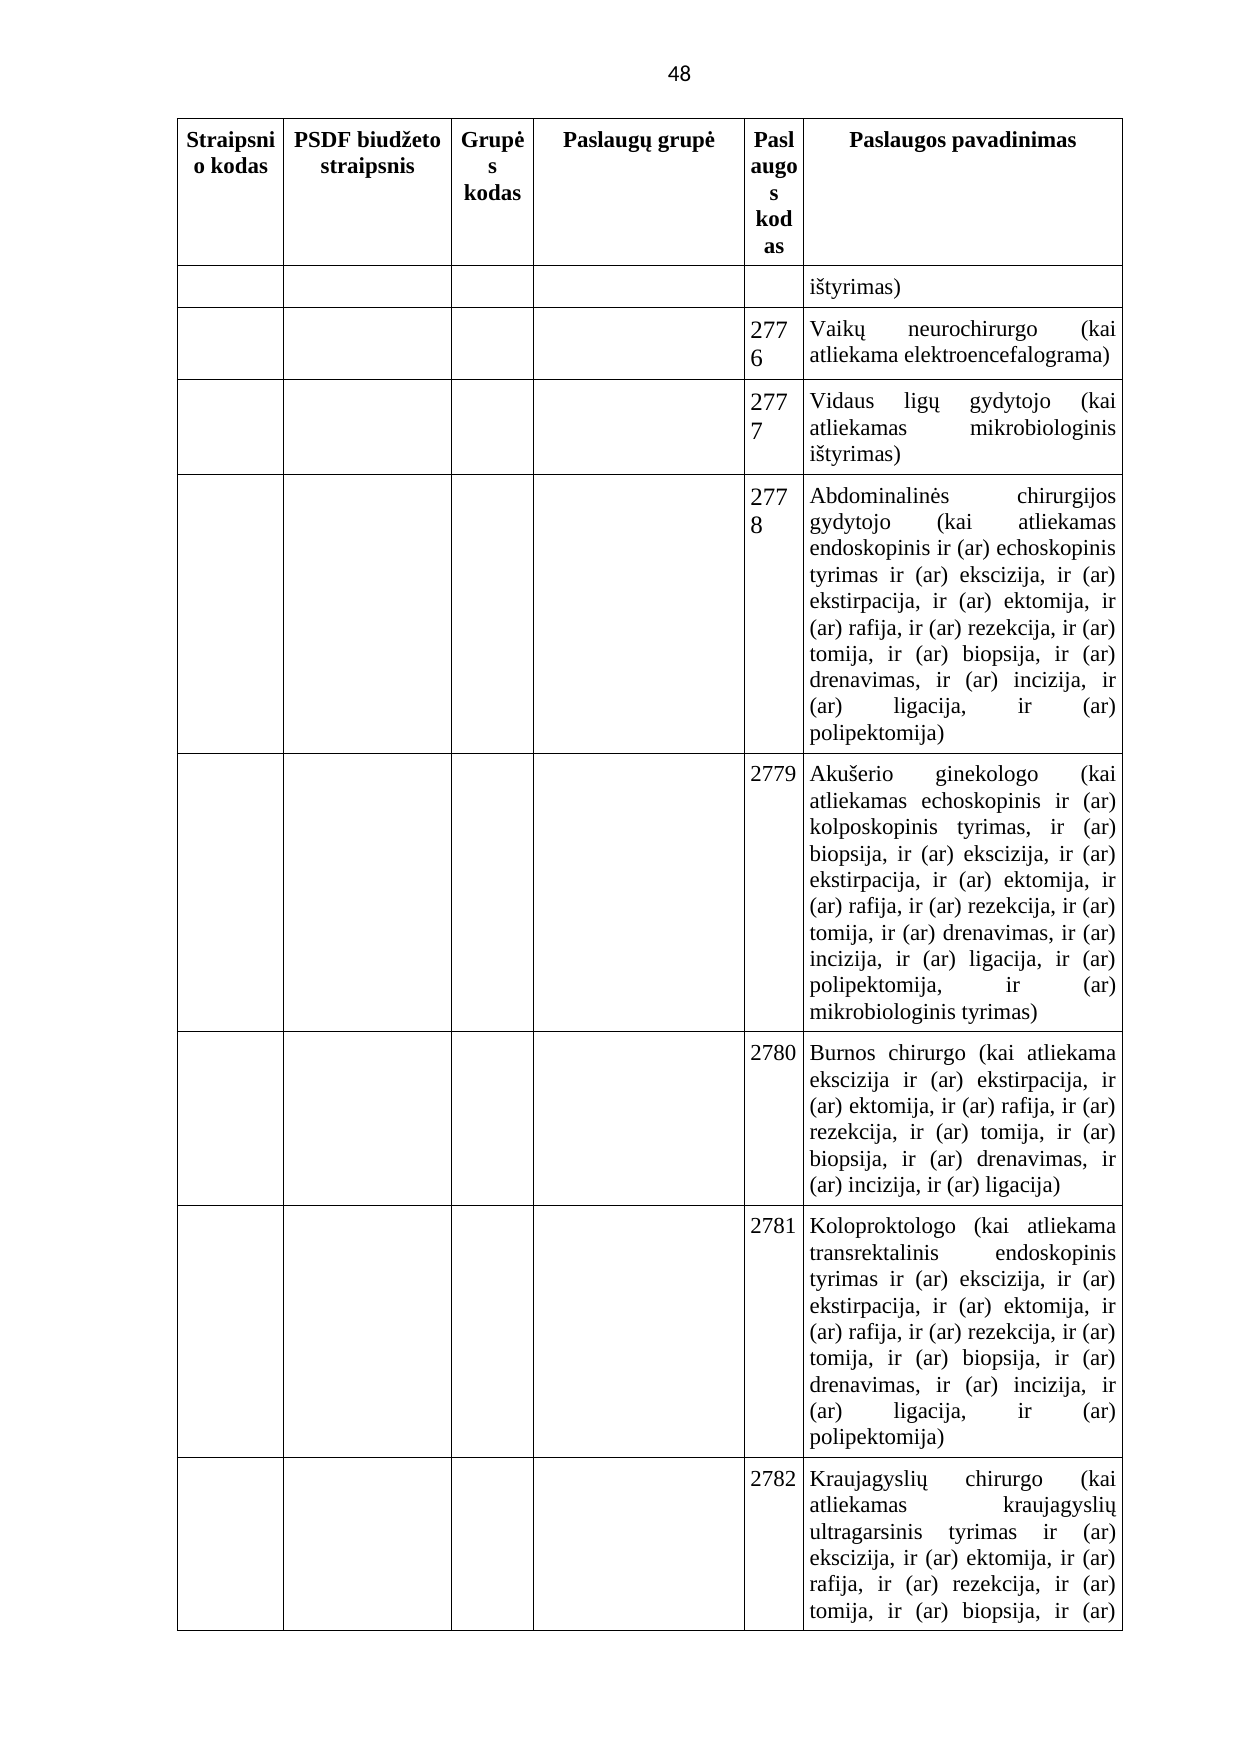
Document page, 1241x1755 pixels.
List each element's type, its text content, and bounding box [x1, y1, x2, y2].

table_cell [534, 1206, 744, 1457]
table_cell 2776 [745, 308, 803, 379]
table_cell [534, 266, 744, 307]
table_cell [284, 1206, 451, 1457]
table_cell [178, 308, 283, 379]
table_cell 2782 [745, 1458, 803, 1630]
table_cell [452, 1032, 533, 1204]
table_cell [284, 380, 451, 474]
table_cell [178, 754, 283, 1031]
table_cell 2781 [745, 1206, 803, 1457]
table_cell [534, 1032, 744, 1204]
table_cell 2778 [745, 475, 803, 752]
table_cell ištyrimas) [804, 266, 1122, 307]
table_cell [534, 1458, 744, 1630]
table_cell [178, 266, 283, 307]
table_cell [534, 754, 744, 1031]
table_cell 2780 [745, 1032, 803, 1204]
table_cell [284, 754, 451, 1031]
table_cell [452, 475, 533, 752]
table_cell [178, 380, 283, 474]
table_cell [178, 1206, 283, 1457]
table_cell [178, 1032, 283, 1204]
table_cell [178, 475, 283, 752]
table_cell Kraujagyslių chirurgo (kai atliekamas kraujagyslių ultragarsinis tyrimas ir (ar) ekscizija, ir (ar) ektomija, ir (ar) rafija, ir (ar) rezekcija, ir (ar) tomija, ir (ar) biopsija, ir (ar) [804, 1458, 1122, 1630]
table_header Straipsnio kodas [178, 119, 283, 265]
table_cell Akušerio ginekologo (kai atliekamas echoskopinis ir (ar) kolposkopinis tyrimas, ir (ar) biopsija, ir (ar) ekscizija, ir (ar) ekstirpacija, ir (ar) ektomija, ir (ar) rafija, ir (ar) rezekcija, ir (ar) tomija, ir (ar) drenavimas, ir (ar) incizija, ir (ar) ligacija, ir (ar) polipektomija, ir (ar) mikrobiologinis tyrimas) [804, 754, 1122, 1031]
table_header PSDF biudžeto straipsnis [284, 119, 451, 265]
table_cell Vidaus ligų gydytojo (kai atliekamas mikrobiologinis ištyrimas) [804, 380, 1122, 474]
table_cell [178, 1458, 283, 1630]
table_cell Abdominalinės chirurgijos gydytojo (kai atliekamas endoskopinis ir (ar) echoskopinis tyrimas ir (ar) ekscizija, ir (ar) ekstirpacija, ir (ar) ektomija, ir (ar) rafija, ir (ar) rezekcija, ir (ar) tomija, ir (ar) biopsija, ir (ar) drenavimas, ir (ar) incizija, ir (ar) ligacija, ir (ar) polipektomija) [804, 475, 1122, 752]
table_cell [284, 266, 451, 307]
table_cell [284, 1458, 451, 1630]
table_header Paslaugų grupė [534, 119, 744, 265]
table_cell [452, 266, 533, 307]
table_cell [452, 754, 533, 1031]
table_cell 2779 [745, 754, 803, 1031]
table_cell [534, 475, 744, 752]
table_cell [284, 1032, 451, 1204]
table_cell [284, 475, 451, 752]
table_cell [452, 1206, 533, 1457]
table_cell Vaikų neurochirurgo (kai atliekama elektroencefalograma) [804, 308, 1122, 379]
table_cell [452, 1458, 533, 1630]
table_cell [745, 266, 803, 307]
table_cell [534, 308, 744, 379]
table_cell [452, 308, 533, 379]
table_cell [452, 380, 533, 474]
table_cell Koloproktologo (kai atliekama transrektalinis endoskopinis tyrimas ir (ar) ekscizija, ir (ar) ekstirpacija, ir (ar) ektomija, ir (ar) rafija, ir (ar) rezekcija, ir (ar) tomija, ir (ar) biopsija, ir (ar) drenavimas, ir (ar) incizija, ir (ar) ligacija, ir (ar) polipektomija) [804, 1206, 1122, 1457]
table_header Paslaugos kodas [745, 119, 803, 265]
table_header Paslaugos pavadinimas [804, 119, 1122, 265]
table_cell [284, 308, 451, 379]
table_cell 2777 [745, 380, 803, 474]
table_cell Burnos chirurgo (kai atliekama ekscizija ir (ar) ekstirpacija, ir (ar) ektomija, ir (ar) rafija, ir (ar) rezekcija, ir (ar) tomija, ir (ar) biopsija, ir (ar) drenavimas, ir (ar) incizija, ir (ar) ligacija) [804, 1032, 1122, 1204]
table_cell [534, 380, 744, 474]
table_header Grupės kodas [452, 119, 533, 265]
